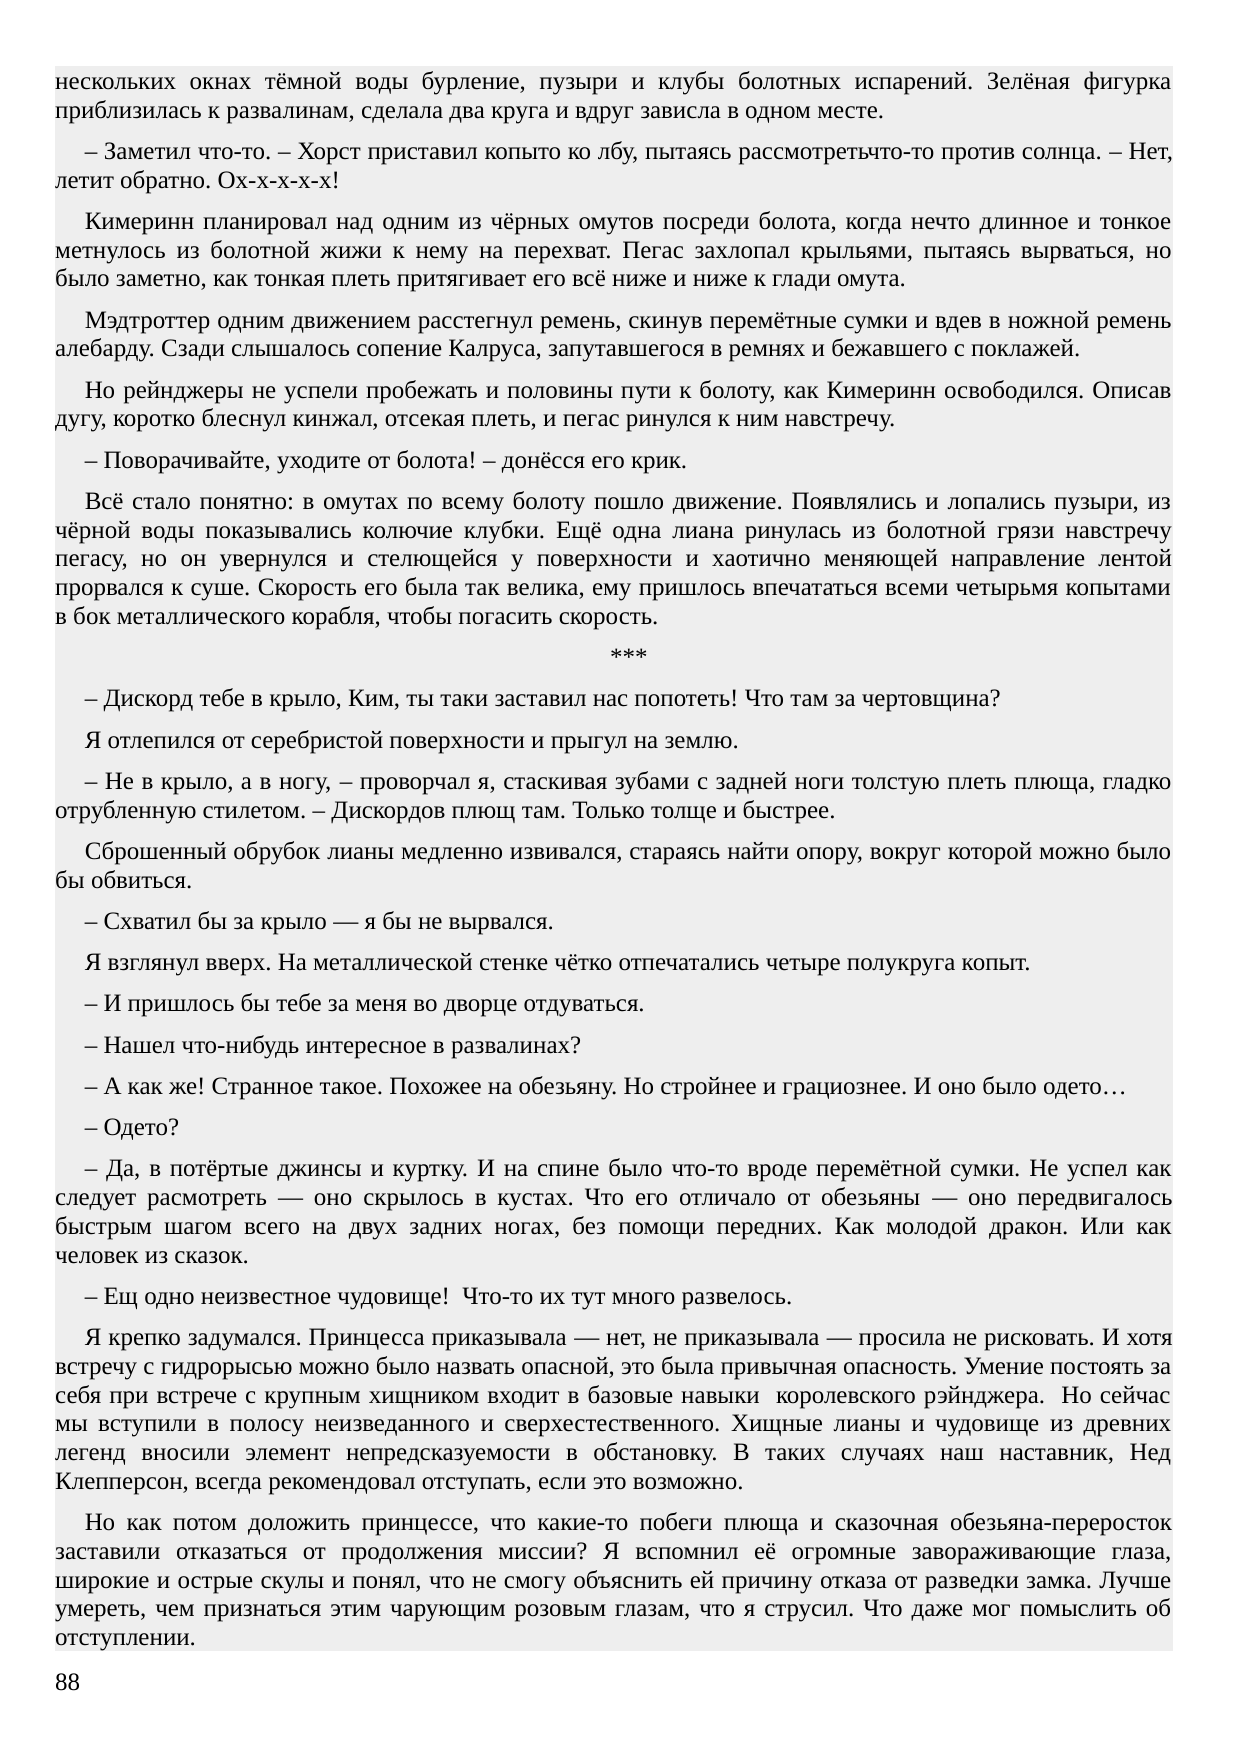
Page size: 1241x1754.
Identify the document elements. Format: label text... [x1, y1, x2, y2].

text Я взглянул вверх. На металлической стенке чётко отпечатались четыре полукруга копыт. [55, 947, 1173, 976]
text Всё стало понятно: в омутах по всему болоту пошло движение. Появлялись и лопались пузыри, из чёрной воды показывались колючие клубки. Ещё одна лиана ринулась из болотной грязи навстречу пегасу, но он увернулся и стелющейся у поверхности и хаотично меняющей направление лентой прорвался к суше. Скорость его была так велика, ему пришлось впечататься всеми четырьмя копытами в бок металлического корабля, чтобы погасить скорость. [55, 486, 1173, 630]
text – Одето? [55, 1112, 1173, 1141]
text Я отлепился от серебристой поверхности и прыгул на землю. [55, 725, 1173, 753]
text Но рейнджеры не успели пробежать и половины пути к болоту, как Кимеринн освободился. Описав дугу, коротко блеснул кинжал, отсекая плеть, и пегас ринулся к ним навстречу. [55, 375, 1173, 432]
text – И пришлось бы тебе за меня во дворце отдуваться. [55, 988, 1173, 1017]
text – А как же! Странное такое. Похожее на обезьяну. Но стройнее и грациознее. И оно было одето… [55, 1071, 1173, 1100]
text Сброшенный обрубок лианы медленно извивался, стараясь найти опору, вокруг которой можно было бы обвиться. [55, 836, 1173, 893]
text – Заметил что-то. – Хорст приставил копыто ко лбу, пытаясь рассмотретьчто-то против солнца. – Нет, летит обратно. Ох-х-х-х-х! [55, 136, 1173, 193]
text – Поворачивайте, уходите от болота! – донёсся его крик. [55, 445, 1173, 473]
text – Ещ одно неизвестное чудовище! Что-то их тут много развелось. [55, 1281, 1173, 1310]
text – Не в крыло, а в ногу, – проворчал я, стаскивая зубами с задней ноги толстую плеть плюща, гладко отрубленную стилетом. – Дискордов плющ там. Только толще и быстрее. [55, 766, 1173, 823]
text – Схватил бы за крыло — я бы не вырвался. [55, 906, 1173, 935]
text *** [55, 642, 1173, 671]
text – Дискорд тебе в крыло, Ким, ты таки заставил нас попотеть! Что там за чертовщина? [55, 683, 1173, 712]
text Но как потом доложить принцессе, что какие-то побеги плюща и сказочная обезьяна-переросток заставили отказаться от продолжения миссии? Я вспомнил её огромные завораживающие глаза, широкие и острые скулы и понял, что не смогу объяснить ей причину отказа от разведки замка. Лучше умереть, чем признаться этим чарующим розовым глазам, что я струсил. Что даже мог помыслить об отступлении. [55, 1507, 1173, 1651]
text Мэдтроттер одним движением расстегнул ремень, скинув перемётные сумки и вдев в ножной ремень алебарду. Сзади слышалось сопение Калруса, запутавшегося в ремнях и бежавшего с поклажей. [55, 305, 1173, 362]
text – Да, в потёртые джинсы и куртку. И на спине было что-то вроде перемётной сумки. Не успел как следует расмотреть — оно скрылось в кустах. Что его отличало от обезьяны — оно передвигалось быстрым шагом всего на двух задних ногах, без помощи передних. Как молодой дракон. Или как человек из сказок. [55, 1153, 1173, 1268]
text нескольких окнах тёмной воды бурление, пузыри и клубы болотных испарений. Зелёная фигурка приблизилась к развалинам, сделала два круга и вдруг зависла в одном месте. [55, 66, 1173, 123]
text Кимеринн планировал над одним из чёрных омутов посреди болота, когда нечто длинное и тонкое метнулось из болотной жижи к нему на перехват. Пегас захлопал крыльями, пытаясь вырваться, но было заметно, как тонкая плеть притягивает его всё ниже и ниже к глади омута. [55, 206, 1173, 292]
text Я крепко задумался. Принцесса приказывала — нет, не приказывала — просила не рисковать. И хотя встречу с гидрорысью можно было назвать опасной, это была привычная опасность. Умение постоять за себя при встрече с крупным хищником входит в базовые навыки королевского рэйнджера. Но сейчас мы вступили в полосу неизведанного и сверхестественного. Хищные лианы и чудовище из древних легенд вносили элемент непредсказуемости в обстановку. В таких случаях наш наставник, Нед Клепперсон, всегда рекомендовал отступать, если это возможно. [55, 1322, 1173, 1495]
text – Нашел что-нибудь интересное в развалинах? [55, 1030, 1173, 1058]
